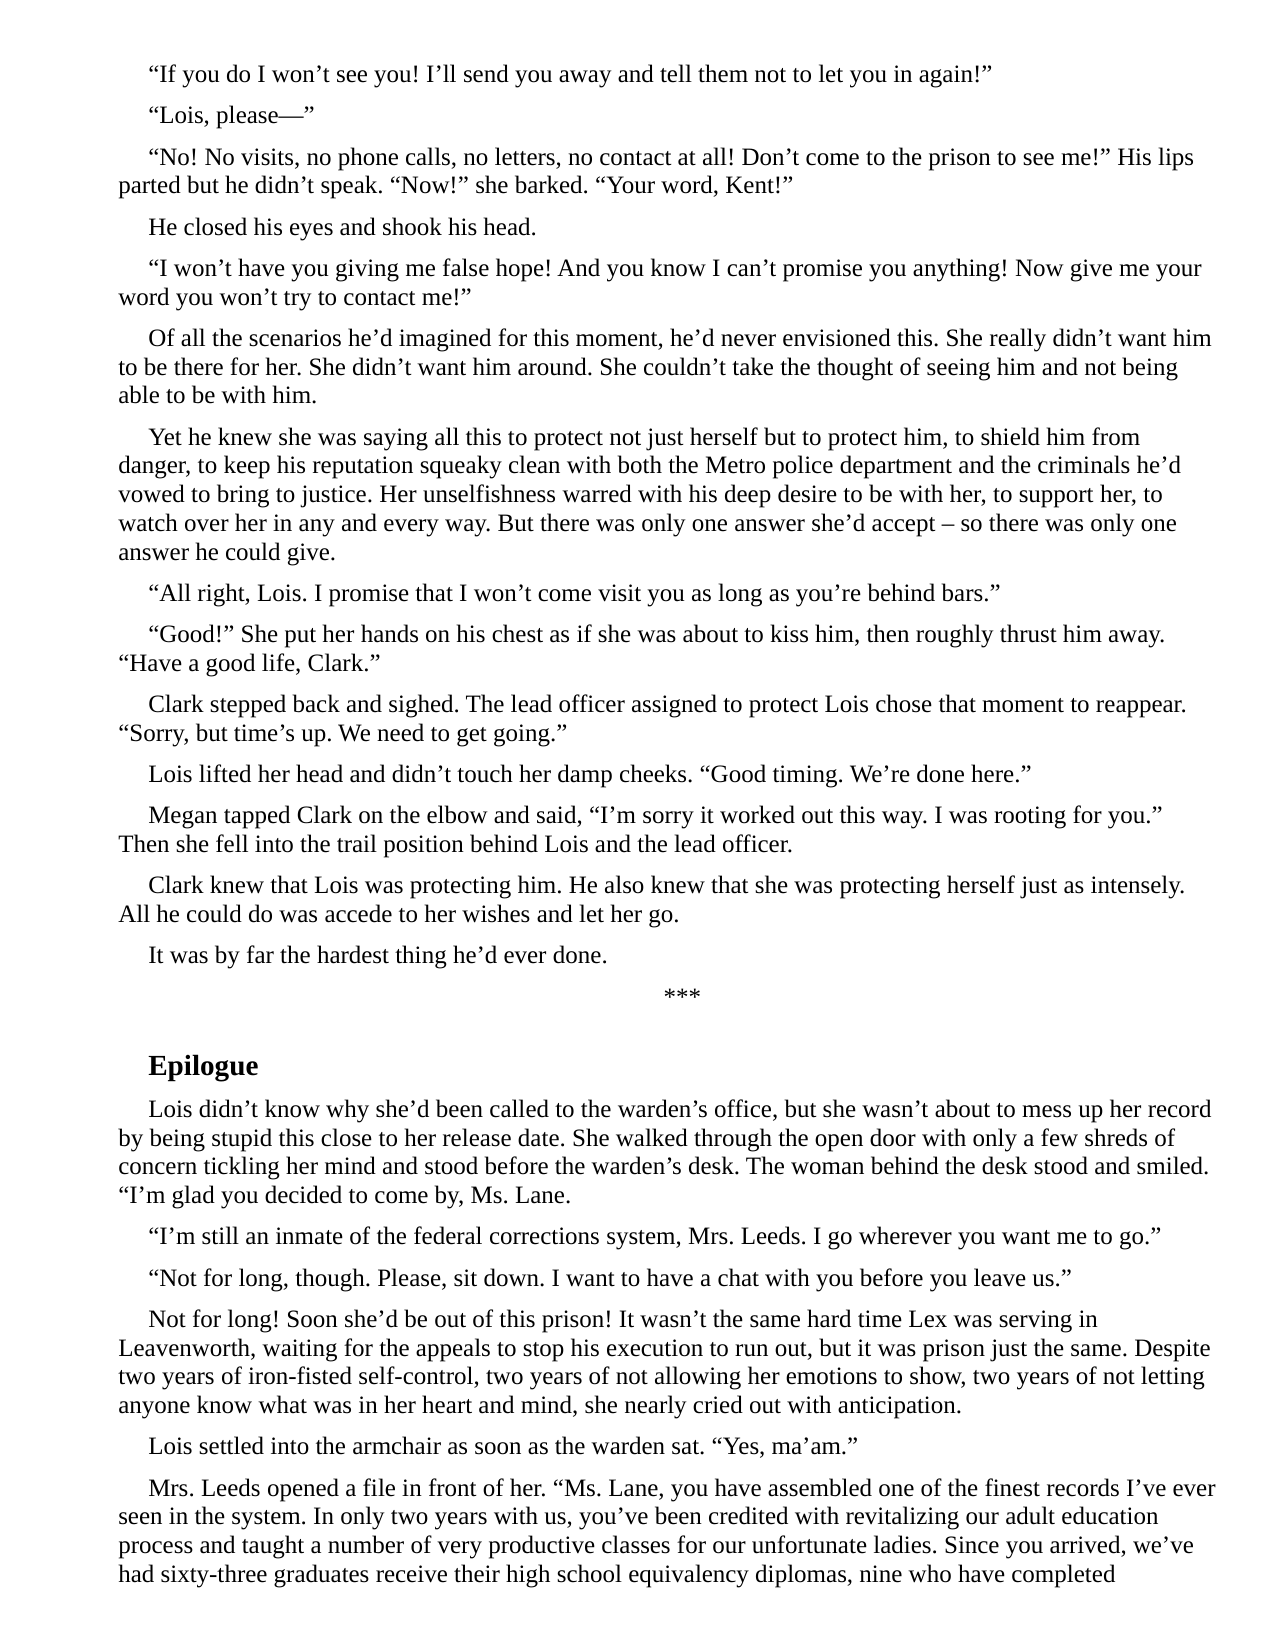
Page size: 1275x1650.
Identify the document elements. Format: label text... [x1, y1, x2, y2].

text Clark stepped back and sighed. The lead officer assigned to protect Lois chose that moment to reappear. “Sorry, but time’s up. We need to get going.” [118, 689, 1216, 747]
text *** [118, 982, 1216, 1010]
text “All right, Lois. I promise that I won’t come visit you as long as you’re behind bars.” [118, 578, 1216, 607]
text Yet he knew she was saying all this to protect not just herself but to protect him, to shield him from danger, to keep his reputation squeaky clean with both the Metro police department and the criminals he’d vowed to bring to justice. Her unselfishness warred with his deep desire to be with her, to support her, to watch over her in any and every way. But there was only one answer she’d accept – so there was only one answer he could give. [118, 422, 1216, 565]
text He closed his eyes and shook his head. [118, 212, 1216, 240]
text “Lois, please—” [118, 100, 1216, 129]
text “If you do I won’t see you! I’ll send you away and tell them not to let you in again!” [118, 59, 1216, 88]
text Of all the scenarios he’d imagined for this moment, he’d never envisioned this. She really didn’t want him to be there for her. She didn’t want him around. She couldn’t take the thought of seeing him and not being able to be with him. [118, 323, 1216, 409]
text “No! No visits, no phone calls, no letters, no contact at all! Don’t come to the prison to see me!” His lips parted but he didn’t speak. “Now!” she barked. “Your word, Kent!” [118, 142, 1216, 199]
text Megan tapped Clark on the elbow and said, “I’m sorry it worked out this way. I was rooting for you.” Then she fell into the trail position behind Lois and the lead officer. [118, 800, 1216, 858]
text Clark knew that Lois was protecting him. He also knew that she was protecting herself just as intensely. All he could do was accede to her wishes and let her go. [118, 870, 1216, 928]
text “Not for long, though. Please, sit down. I want to have a chat with you before you leave us.” [118, 1263, 1216, 1291]
subtitle Epilogue [118, 1048, 1216, 1081]
text “I won’t have you giving me false hope! And you know I can’t promise you anything! Now give me your word you won’t try to contact me!” [118, 253, 1216, 310]
text It was by far the hardest thing he’d ever done. [118, 940, 1216, 969]
text “Good!” She put her hands on his chest as if she was about to kiss him, then roughly thrust him away. “Have a good life, Clark.” [118, 619, 1216, 677]
text Lois settled into the armchair as soon as the warden sat. “Yes, ma’am.” [118, 1431, 1216, 1460]
text Lois lifted her head and didn’t touch her damp cheeks. “Good timing. We’re done here.” [118, 759, 1216, 788]
text Not for long! Soon she’d be out of this prison! It wasn’t the same hard time Lex was serving in Leavenworth, waiting for the appeals to stop his execution to run out, but it was prison just the same. Despite two years of iron-fisted self-control, two years of not allowing her emotions to show, two years of not letting anyone know what was in her heart and mind, she nearly cried out with anticipation. [118, 1304, 1216, 1419]
text “I’m still an inmate of the federal corrections system, Mrs. Leeds. I go wherever you want me to go.” [118, 1221, 1216, 1250]
text Mrs. Leeds opened a file in front of her. “Ms. Lane, you have assembled one of the finest records I’ve ever seen in the system. In only two years with us, you’ve been credited with revitalizing our adult education process and taught a number of very productive classes for our unfortunate ladies. Since you arrived, we’ve had sixty-three graduates receive their high school equivalency diplomas, nine who have completed [118, 1473, 1216, 1588]
text Lois didn’t know why she’d been called to the warden’s office, but she wasn’t about to mess up her record by being stupid this close to her release date. She walked through the open door with only a few shreds of concern tickling her mind and stood before the warden’s desk. The woman behind the desk stood and smiled. “I’m glad you decided to come by, Ms. Lane. [118, 1094, 1216, 1209]
